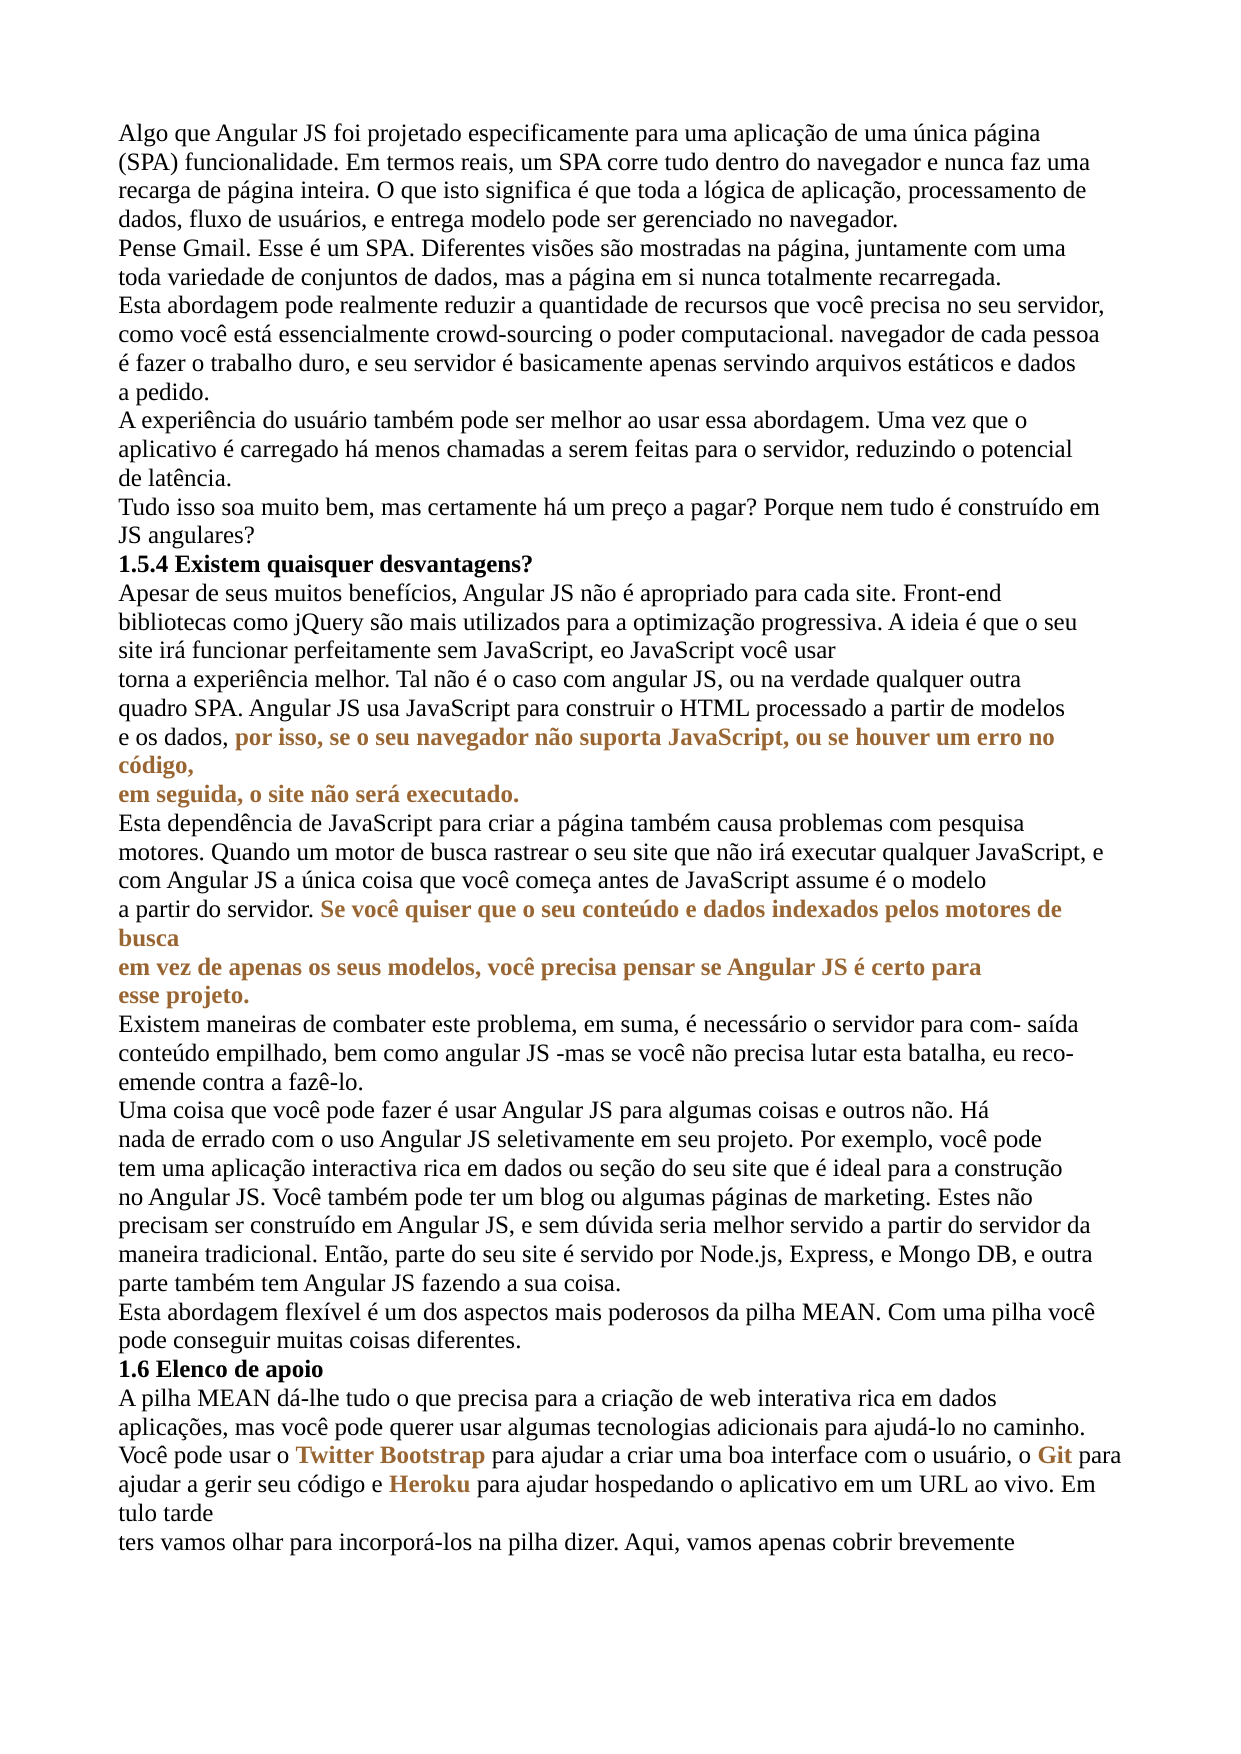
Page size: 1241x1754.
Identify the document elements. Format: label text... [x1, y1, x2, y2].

text Algo que Angular JS foi projetado especificamente para uma aplicação de uma única página (SPA) funcionalidade. Em termos reais, um SPA corre tudo dentro do navegador e nunca faz uma recarga de página inteira. O que isto significa é que toda a lógica de aplicação, processamento de dados, fluxo de usuários, e entrega modelo pode ser gerenciado no navegador. Pense Gmail. Esse é um SPA. Diferentes visões são mostradas na página, juntamente com uma toda variedade de conjuntos de dados, mas a página em si nunca totalmente recarregada. Esta abordagem pode realmente reduzir a quantidade de recursos que você precisa no seu servidor, como você está essencialmente crowd-sourcing o poder computacional. navegador de cada pessoa é fazer o trabalho duro, e seu servidor é basicamente apenas servindo arquivos estáticos e dados a pedido. A experiência do usuário também pode ser melhor ao usar essa abordagem. Uma vez que o aplicativo é carregado há menos chamadas a serem feitas para o servidor, reduzindo o potencial de latência. Tudo isso soa muito bem, mas certamente há um preço a pagar? Porque nem tudo é construído em JS angulares? 1.5.4 Existem quaisquer desvantagens? Apesar de seus muitos benefícios, Angular JS não é apropriado para cada site. Front-end bibliotecas como jQuery são mais utilizados para a optimização progressiva. A ideia é que o seu site irá funcionar perfeitamente sem JavaScript, eo JavaScript você usar torna a experiência melhor. Tal não é o caso com angular JS, ou na verdade qualquer outra quadro SPA. Angular JS usa JavaScript para construir o HTML processado a partir de modelos e os dados, por isso, se o seu navegador não suporta JavaScript, ou se houver um erro no código, em seguida, o site não será executado. Esta dependência de JavaScript para criar a página também causa problemas com pesquisa motores. Quando um motor de busca rastrear o seu site que não irá executar qualquer JavaScript, e com Angular JS a única coisa que você começa antes de JavaScript assume é o modelo a partir do servidor. Se você quiser que o seu conteúdo e dados indexados pelos motores de busca em vez de apenas os seus modelos, você precisa pensar se Angular JS é certo para esse projeto. Existem maneiras de combater este problema, em suma, é necessário o servidor para com- saída conteúdo empilhado, bem como angular JS -mas se você não precisa lutar esta batalha, eu reco- emende contra a fazê-lo. Uma coisa que você pode fazer é usar Angular JS para algumas coisas e outros não. Há nada de errado com o uso Angular JS seletivamente em seu projeto. Por exemplo, você pode tem uma aplicação interactiva rica em dados ou seção do seu site que é ideal para a construção no Angular JS. Você também pode ter um blog ou algumas páginas de marketing. Estes não precisam ser construído em Angular JS, e sem dúvida seria melhor servido a partir do servidor da maneira tradicional. Então, parte do seu site é servido por Node.js, Express, e Mongo DB, e outra parte também tem Angular JS fazendo a sua coisa. Esta abordagem flexível é um dos aspectos mais poderosos da pilha MEAN. Com uma pilha você pode conseguir muitas coisas diferentes. 1.6 Elenco de apoio A pilha MEAN dá-lhe tudo o que precisa para a criação de web interativa rica em dados aplicações, mas você pode querer usar algumas tecnologias adicionais para ajudá-lo no caminho. Você pode usar o Twitter Bootstrap para ajudar a criar uma boa interface com o usuário, o Git para ajudar a gerir seu código e Heroku para ajudar hospedando o aplicativo em um URL ao vivo. Em tulo tarde ters vamos olhar para incorporá-los na pilha dizer. Aqui, vamos apenas cobrir brevemente [118, 118, 1122, 1556]
